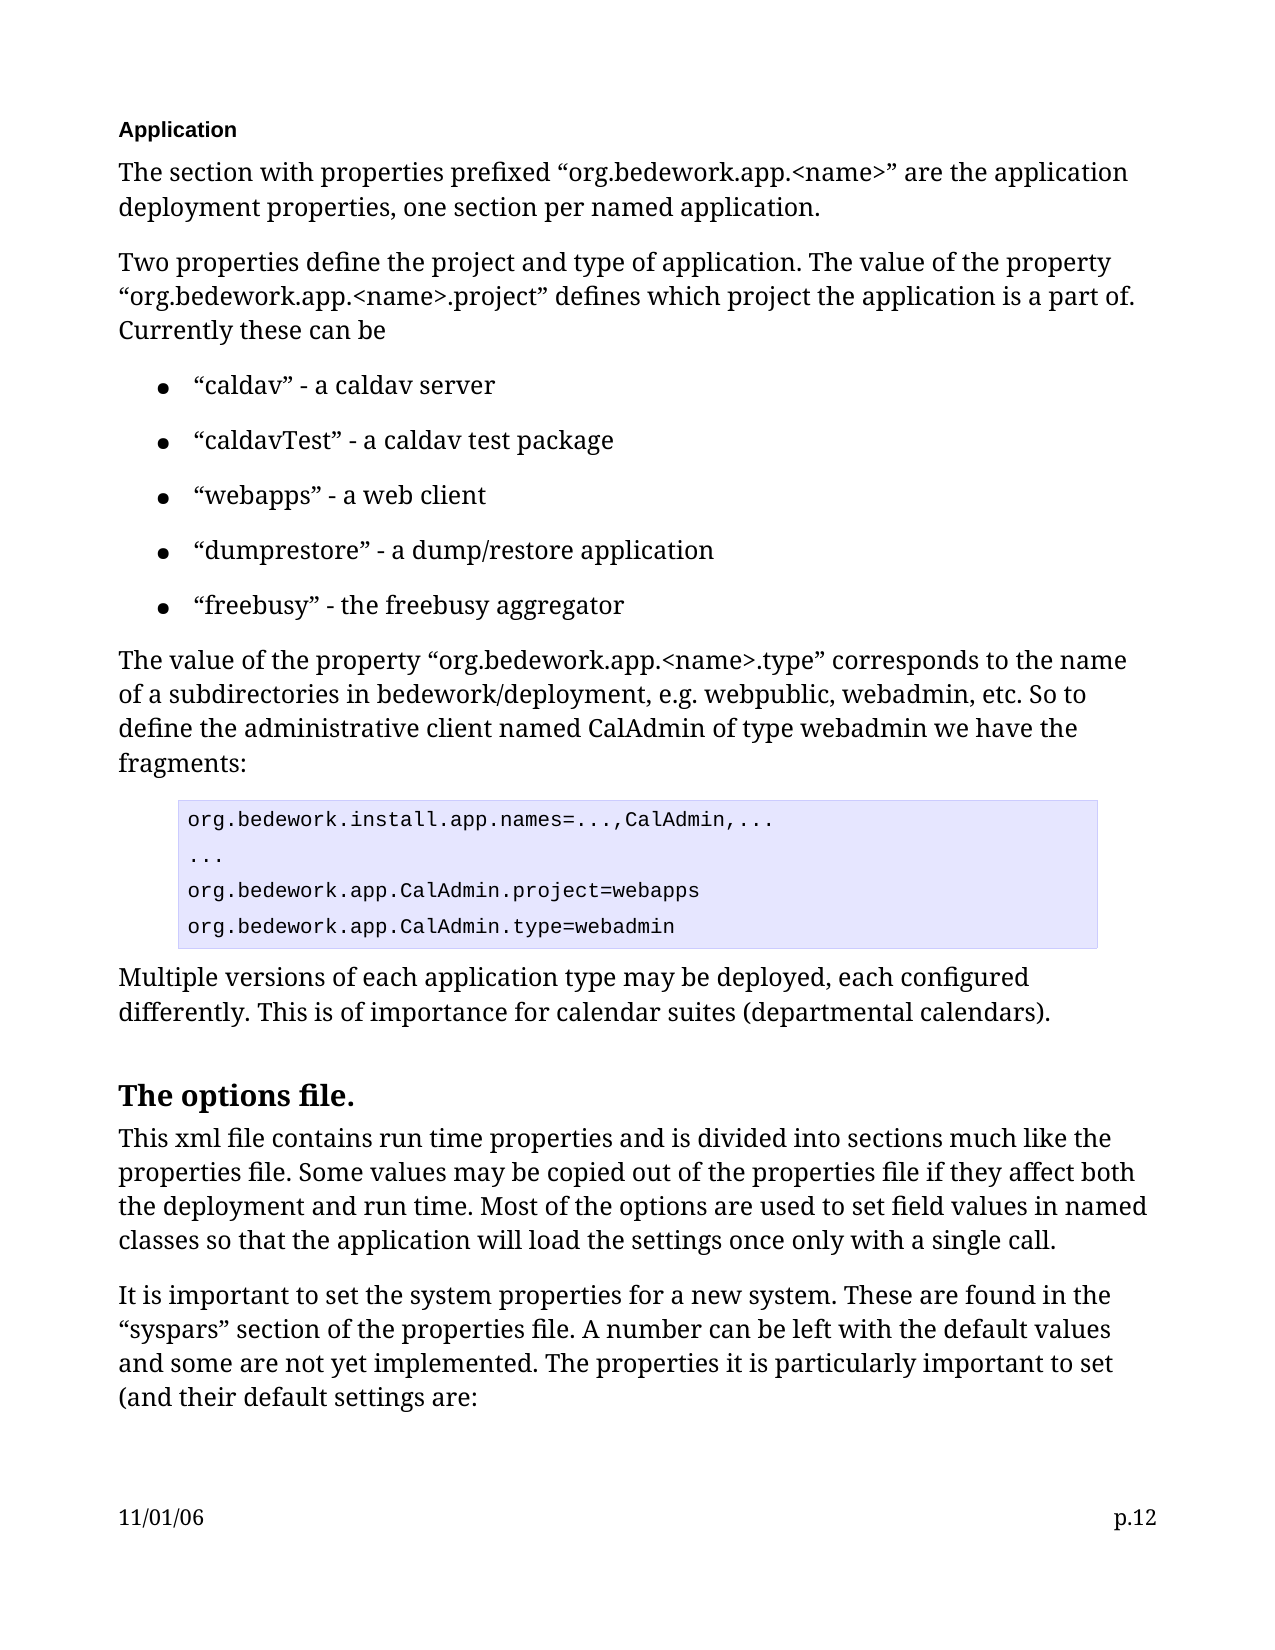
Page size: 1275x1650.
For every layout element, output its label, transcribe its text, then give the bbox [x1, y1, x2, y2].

text The section with properties prefixed “org.bedework.app.<name>” are the application deployment properties, one section per named application. [118, 155, 1157, 223]
subtitle The options file. [118, 1075, 1157, 1114]
list “caldav” - a caldav server [156, 367, 1157, 402]
text It is important to set the system properties for a new system. These are found in the “syspars” section of the properties file. A number can be left with the default values and some are not yet implemented. The properties it is particularly important to set (and their default settings are: [118, 1278, 1157, 1414]
text org.bedework.app.CalAdmin.type=webadmin [179, 907, 1097, 948]
text org.bedework.install.app.names=...,CalAdmin,... [179, 801, 1097, 833]
list “caldavTest” - a caldav test package [156, 423, 1157, 457]
text The value of the property “org.bedework.app.<name>.type” corresponds to the name of a subdirectories in bedework/deployment, e.g. webpublic, webadmin, etc. So to define the administrative client named CalAdmin of type webadmin we have the fragments: [118, 643, 1157, 779]
text This xml file contains run time properties and is divided into sections much like the properties file. Some values may be copied out of the properties file if they affect both the deployment and run time. Most of the options are used to set field values in named classes so that the application will load the settings once only with a single call. [118, 1121, 1157, 1257]
text org.bedework.app.CalAdmin.project=webapps [179, 871, 1097, 904]
list “dumprestore” - a dump/restore application [156, 533, 1157, 567]
subtitle Application [118, 118, 1157, 143]
list “webapps” - a web client [156, 478, 1157, 512]
list “freebusy” - the freebusy aggregator [156, 588, 1157, 622]
text ... [179, 836, 1097, 868]
text Multiple versions of each application type may be deployed, each configured differently. This is of importance for calendar suites (departmental calendars). [118, 960, 1157, 1028]
text Two properties define the project and type of application. The value of the property “org.bedework.app.<name>.project” defines which project the application is a part of. Currently these can be [118, 244, 1157, 346]
